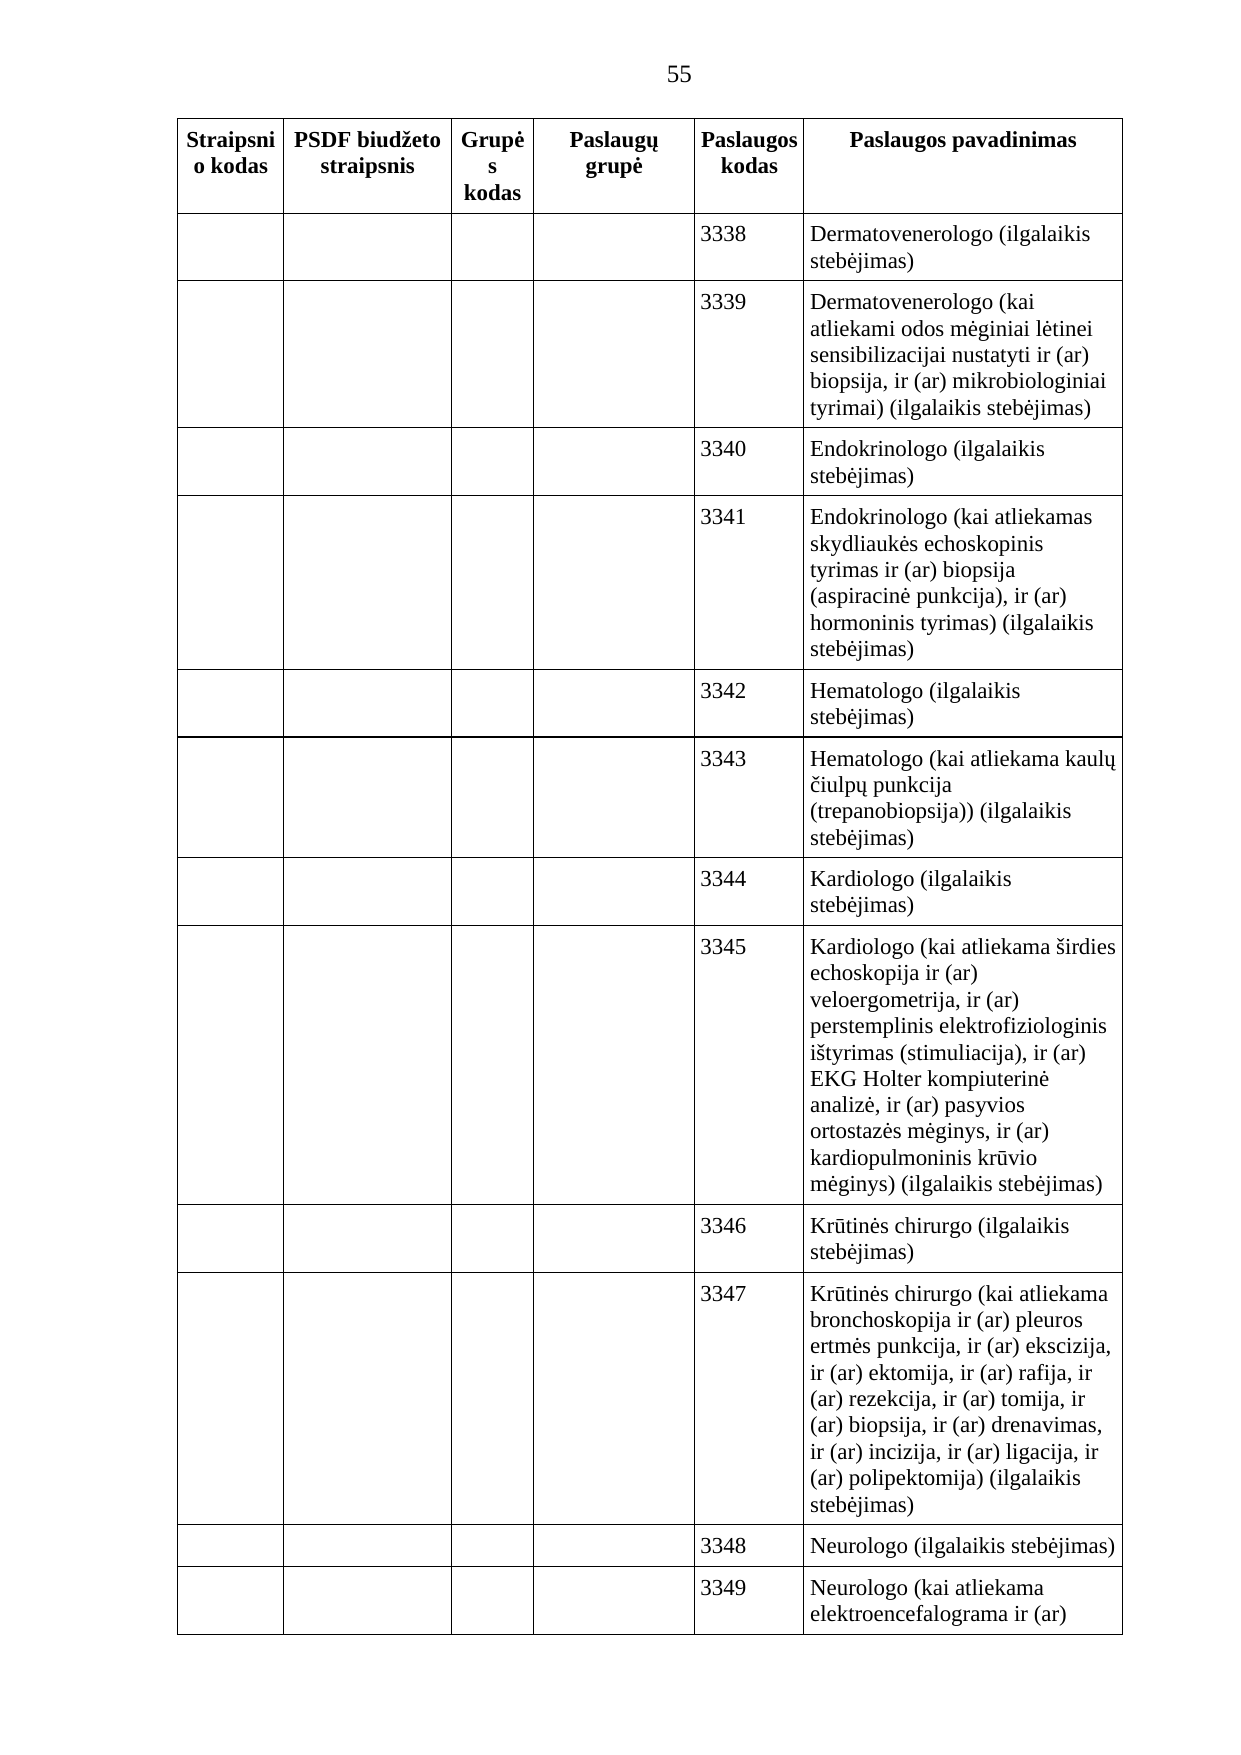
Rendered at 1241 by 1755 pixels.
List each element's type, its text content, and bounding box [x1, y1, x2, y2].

table_cell [452, 858, 533, 925]
table_cell Dermatovenerologo (kai atliekami odos mėginiai lėtinei sensibilizacijai nustatyti ir (ar) biopsija, ir (ar) mikrobiologiniai tyrimai) (ilgalaikis stebėjimas) [804, 281, 1122, 427]
table_cell [452, 926, 533, 1204]
table_cell 3347 [695, 1273, 803, 1524]
table_cell [534, 1205, 694, 1272]
table_cell [452, 1567, 533, 1633]
table_cell [534, 738, 694, 857]
table_cell [284, 926, 451, 1204]
table_cell [178, 670, 283, 736]
table_cell 3342 [695, 670, 803, 736]
table_cell [534, 926, 694, 1204]
table_cell [534, 281, 694, 427]
table_cell [284, 214, 451, 280]
table_cell [534, 214, 694, 280]
table_cell Neurologo (kai atliekama elektroencefalograma ir (ar) [804, 1567, 1122, 1633]
table_cell Krūtinės chirurgo (kai atliekama bronchoskopija ir (ar) pleuros ertmės punkcija, ir (ar) ekscizija, ir (ar) ektomija, ir (ar) rafija, ir (ar) rezekcija, ir (ar) tomija, ir (ar) biopsija, ir (ar) drenavimas, ir (ar) incizija, ir (ar) ligacija, ir (ar) polipektomija) (ilgalaikis stebėjimas) [804, 1273, 1122, 1524]
table_cell [284, 738, 451, 857]
table_cell 3341 [695, 496, 803, 668]
table_cell [452, 281, 533, 427]
table_cell [178, 1273, 283, 1524]
table_cell [178, 1205, 283, 1272]
table_cell [452, 214, 533, 280]
table_cell Neurologo (ilgalaikis stebėjimas) [804, 1525, 1122, 1566]
table_cell [452, 670, 533, 736]
table_cell 3346 [695, 1205, 803, 1272]
table_cell [284, 670, 451, 736]
table_cell Kardiologo (kai atliekama širdies echoskopija ir (ar) veloergometrija, ir (ar) perstemplinis elektrofiziologinis ištyrimas (stimuliacija), ir (ar) EKG Holter kompiuterinė analizė, ir (ar) pasyvios ortostazės mėginys, ir (ar) kardiopulmoninis krūvio mėginys) (ilgalaikis stebėjimas) [804, 926, 1122, 1204]
table_cell Kardiologo (ilgalaikis stebėjimas) [804, 858, 1122, 925]
table_cell [178, 926, 283, 1204]
table_header Straipsnio kodas [178, 119, 283, 212]
table_cell [178, 1567, 283, 1633]
table_cell [452, 1525, 533, 1566]
table_cell [452, 1205, 533, 1272]
table_cell Endokrinologo (kai atliekamas skydliaukės echoskopinis tyrimas ir (ar) biopsija (aspiracinė punkcija), ir (ar) hormoninis tyrimas) (ilgalaikis stebėjimas) [804, 496, 1122, 668]
table_cell [534, 858, 694, 925]
table_cell [534, 670, 694, 736]
table_cell [178, 738, 283, 857]
table_cell [178, 428, 283, 495]
table_cell 3343 [695, 738, 803, 857]
table_cell Dermatovenerologo (ilgalaikis stebėjimas) [804, 214, 1122, 280]
table_cell [284, 1567, 451, 1633]
table_header Paslaugos pavadinimas [804, 119, 1122, 212]
table_cell 3339 [695, 281, 803, 427]
table_cell [178, 858, 283, 925]
table_cell [284, 1205, 451, 1272]
table_cell [534, 428, 694, 495]
table_cell [452, 496, 533, 668]
table_cell [284, 858, 451, 925]
table_header PSDF biudžeto straipsnis [284, 119, 451, 212]
table_cell 3345 [695, 926, 803, 1204]
table_header Grupės kodas [452, 119, 533, 212]
table_cell [534, 1525, 694, 1566]
table_cell Hematologo (ilgalaikis stebėjimas) [804, 670, 1122, 736]
table_header Paslaugos kodas [695, 119, 803, 212]
table_cell 3338 [695, 214, 803, 280]
table_cell [534, 1273, 694, 1524]
table_cell [534, 496, 694, 668]
table_cell [284, 281, 451, 427]
table_cell [452, 428, 533, 495]
table_cell [452, 738, 533, 857]
table_cell Endokrinologo (ilgalaikis stebėjimas) [804, 428, 1122, 495]
table_cell [178, 496, 283, 668]
table_cell 3348 [695, 1525, 803, 1566]
table_cell [178, 281, 283, 427]
table_cell [452, 1273, 533, 1524]
table_cell [284, 496, 451, 668]
table_cell [284, 1525, 451, 1566]
table_cell 3344 [695, 858, 803, 925]
table_cell [284, 1273, 451, 1524]
table_cell 3349 [695, 1567, 803, 1633]
table_cell Krūtinės chirurgo (ilgalaikis stebėjimas) [804, 1205, 1122, 1272]
table_cell [178, 1525, 283, 1566]
table_cell Hematologo (kai atliekama kaulų čiulpų punkcija (trepanobiopsija)) (ilgalaikis stebėjimas) [804, 738, 1122, 857]
table_cell 3340 [695, 428, 803, 495]
table_header Paslaugų grupė [534, 119, 694, 212]
table_cell [284, 428, 451, 495]
table_cell [534, 1567, 694, 1633]
table_cell [178, 214, 283, 280]
